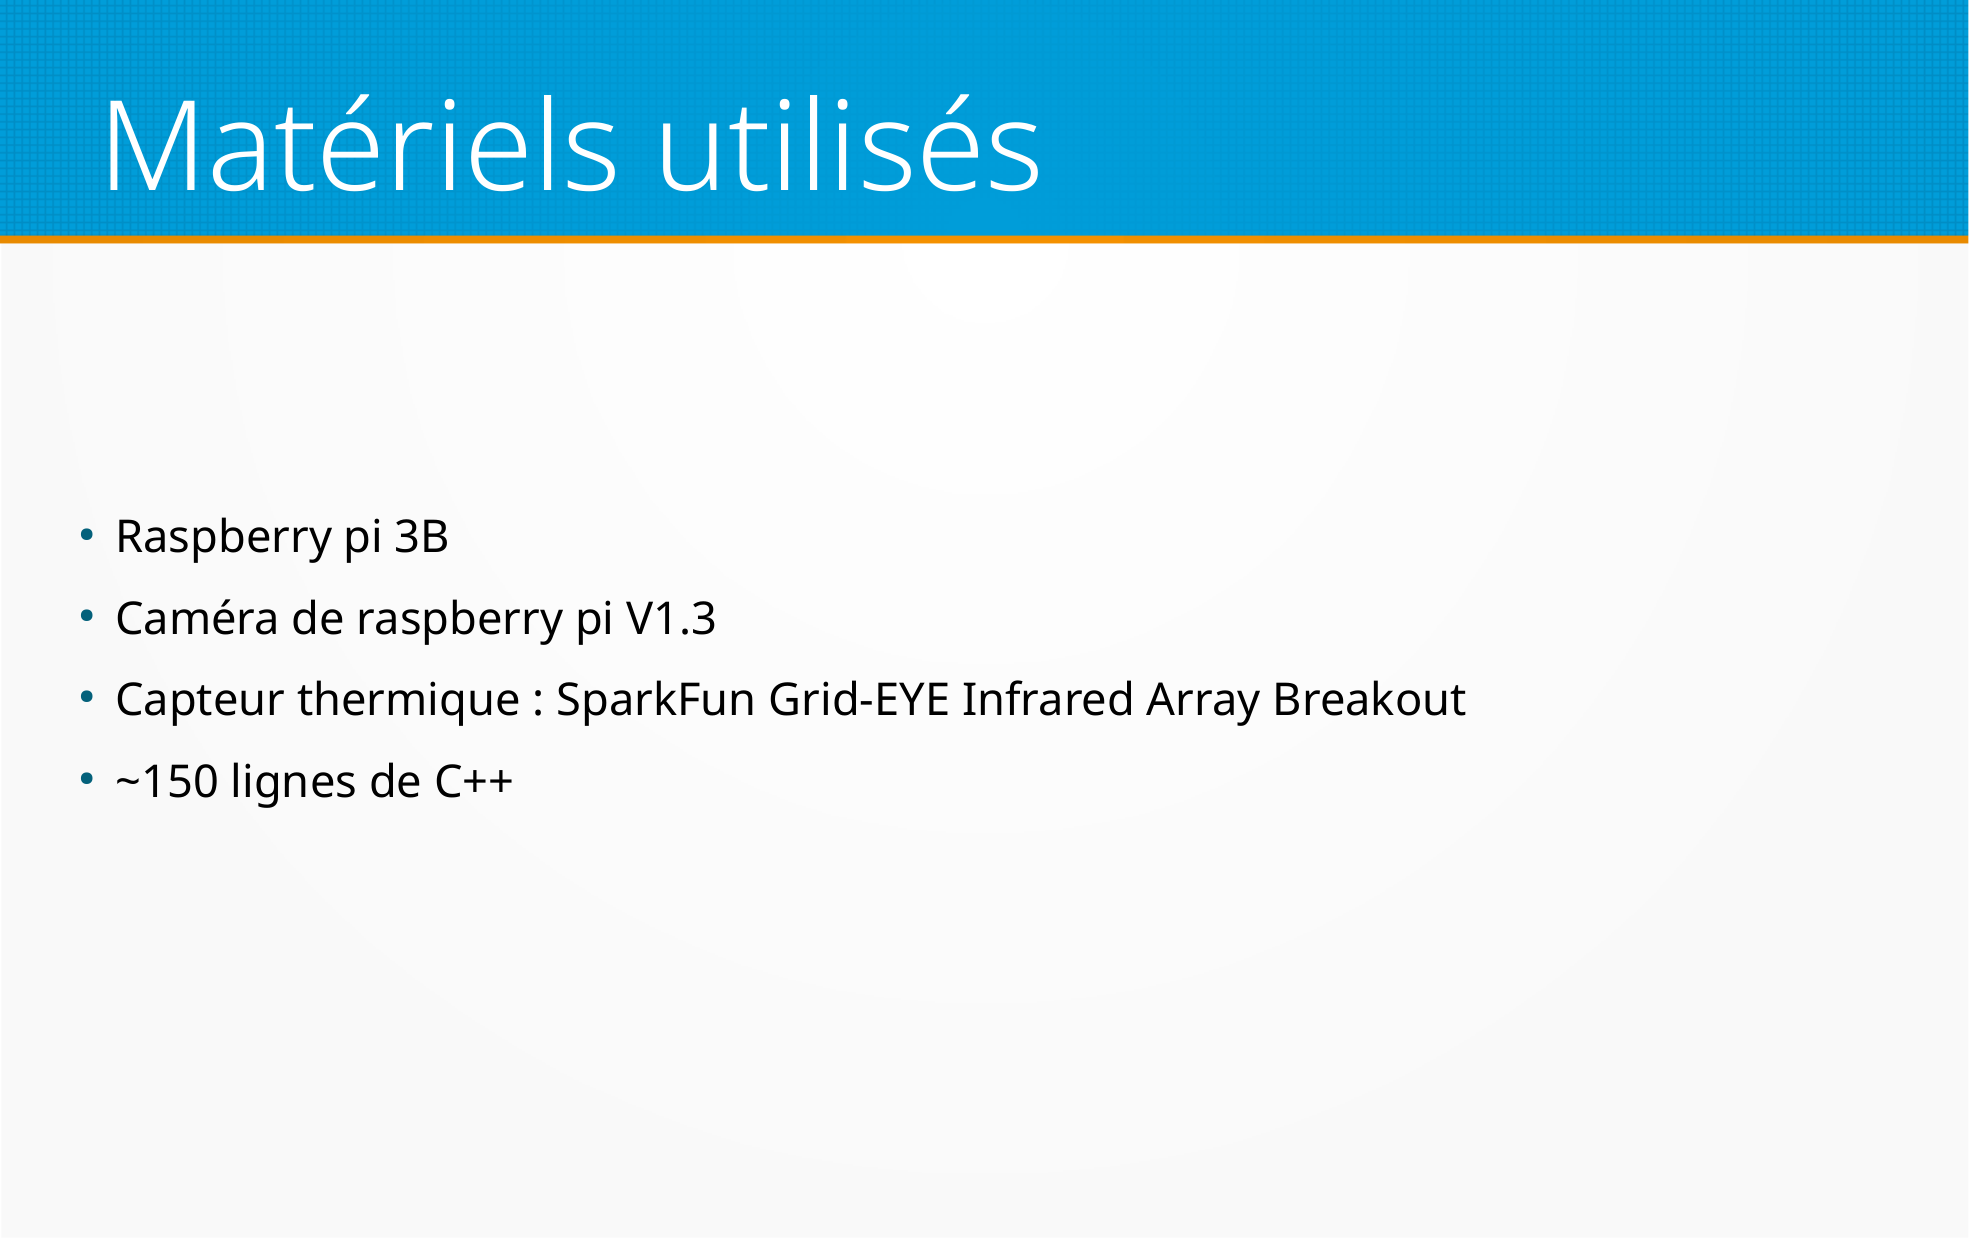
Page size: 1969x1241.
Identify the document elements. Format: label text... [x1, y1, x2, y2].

list Raspberry pi 3B Caméra de raspberry pi V1.3 Capteur thermique : SparkFun Grid-EYE Infrared Array Breakout ~150 lignes de C++ [66, 423, 1938, 817]
picture [0, 236, 1969, 1241]
title Matériels utilisés [98, 19, 1870, 227]
